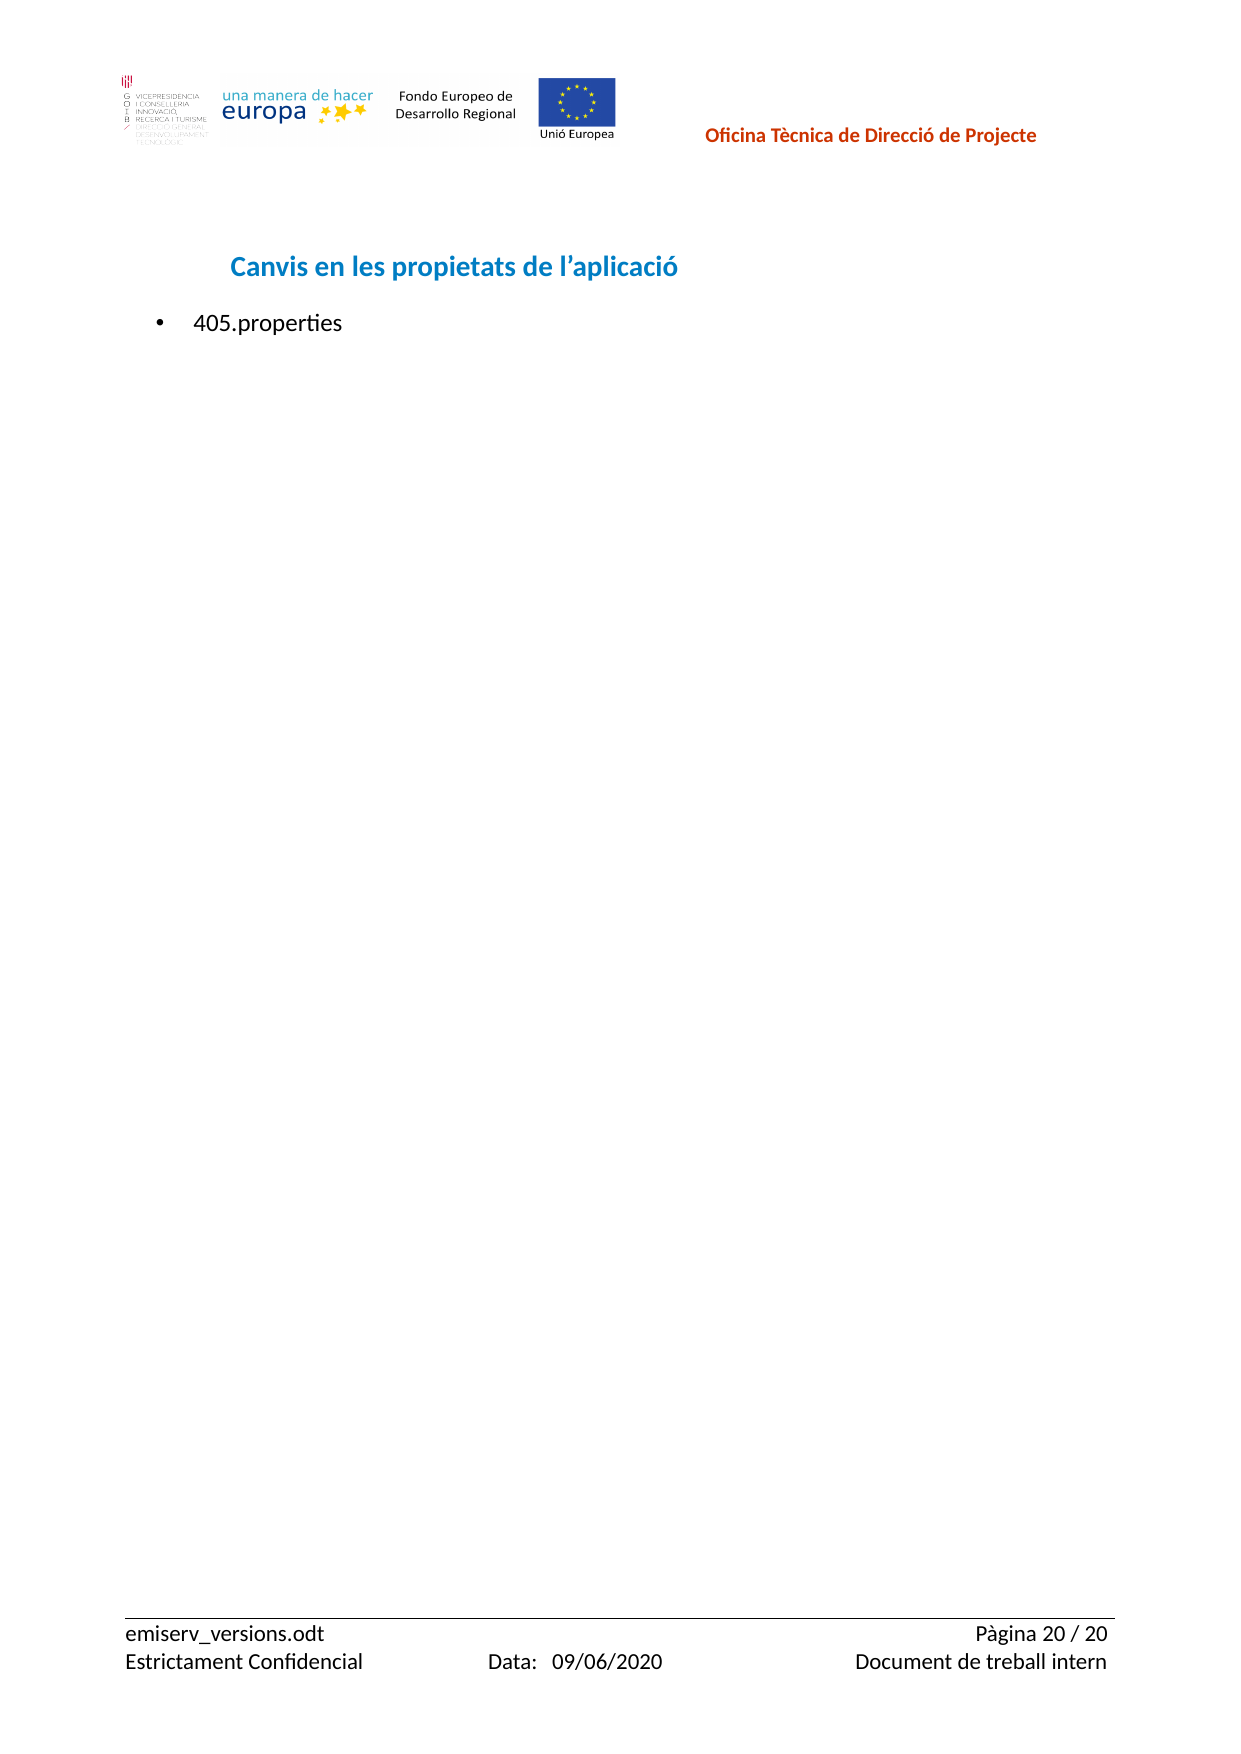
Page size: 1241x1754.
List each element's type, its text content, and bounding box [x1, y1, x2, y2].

subtitle Canvis en les propietats de l’aplicació [153, 248, 1122, 283]
picture [118, 73, 213, 147]
picture [219, 73, 621, 147]
list 405.properties [156, 307, 1122, 338]
